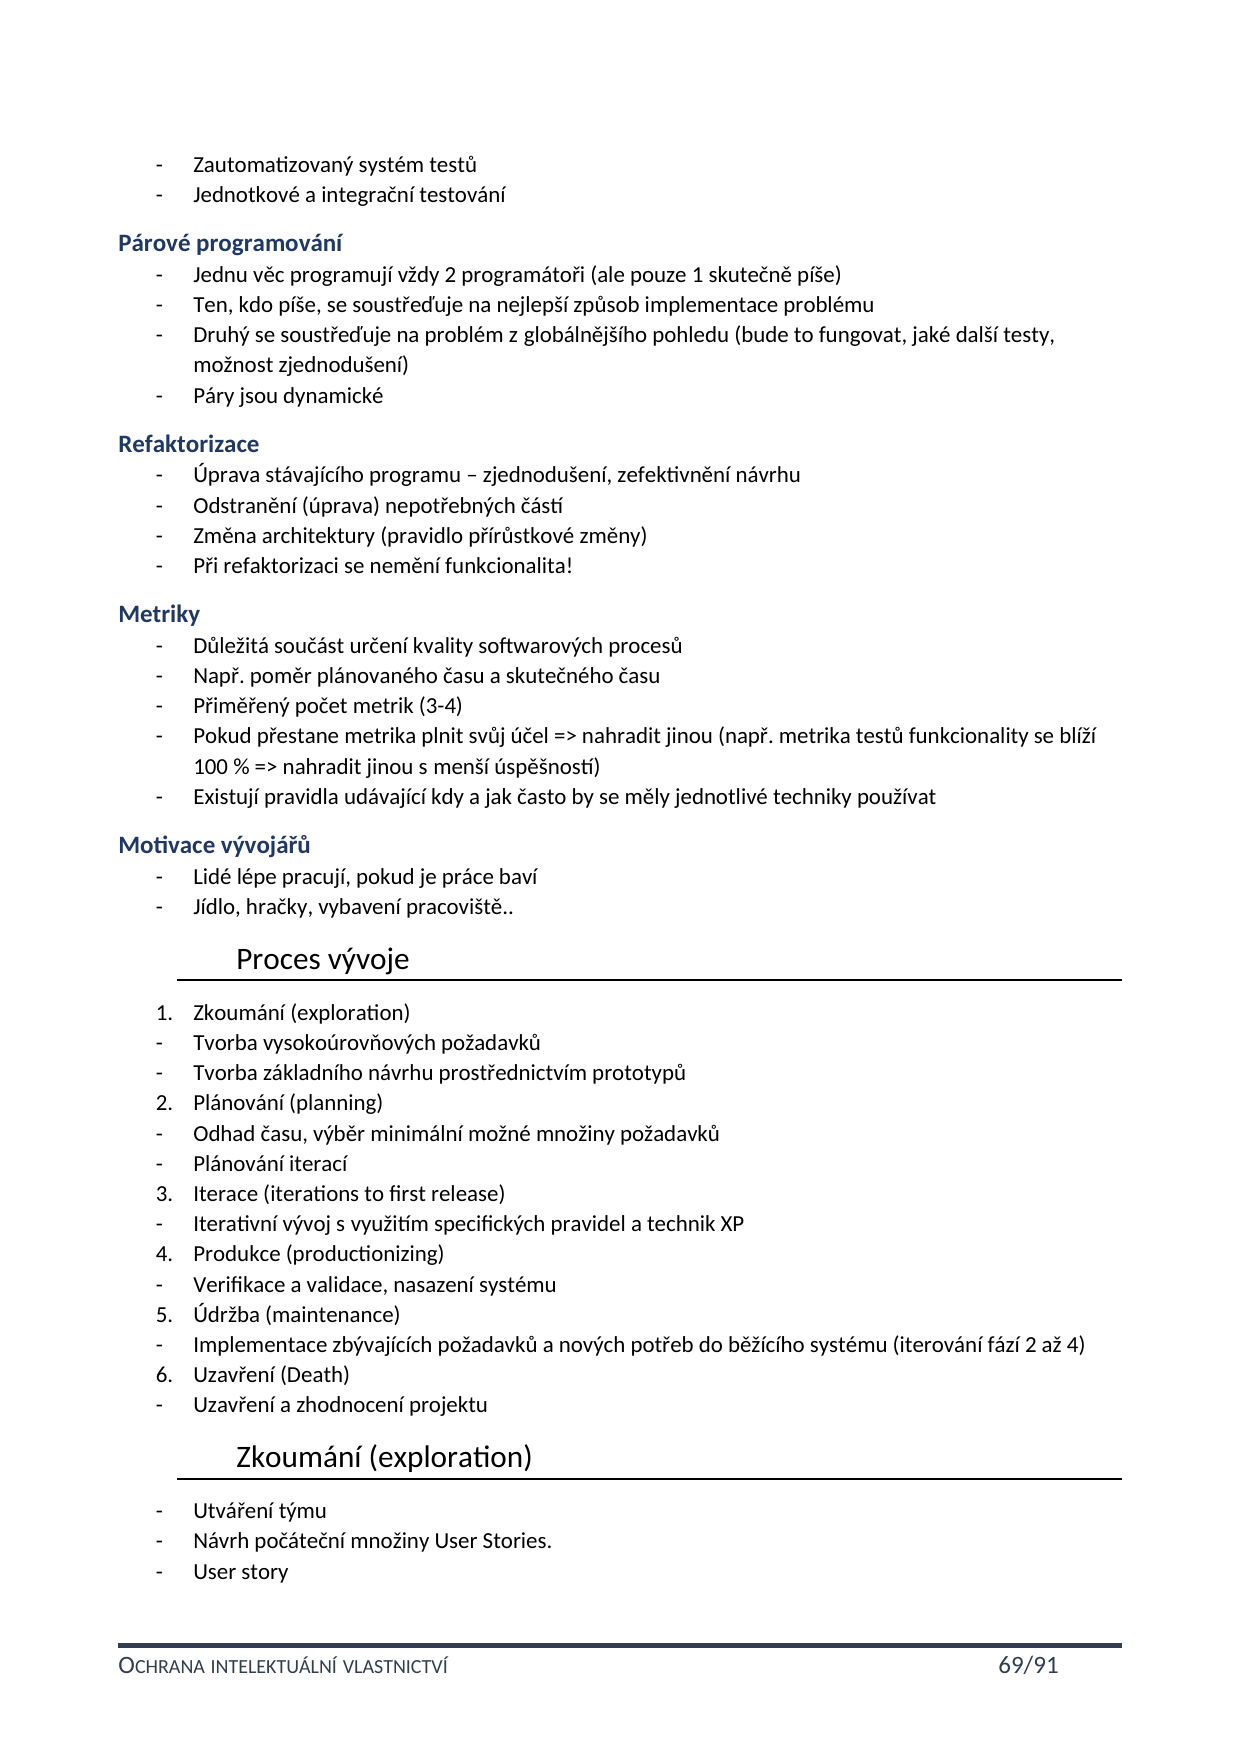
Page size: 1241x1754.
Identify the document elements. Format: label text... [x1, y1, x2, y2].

list Verifikace a validace, nasazení systému [156, 1270, 1122, 1298]
list Odstranění (úprava) nepotřebných částí [156, 491, 1122, 519]
list Údržba (maintenance) [156, 1300, 1122, 1328]
list Lidé lépe pracují, pokud je práce baví [156, 862, 1122, 890]
list Návrh počáteční množiny User Stories. [156, 1527, 1122, 1555]
list Plánování iterací [156, 1149, 1122, 1177]
subtitle Refaktorizace [118, 428, 1122, 458]
list Zautomatizovaný systém testů [156, 150, 1122, 178]
list Uzavření (Death) [156, 1360, 1122, 1388]
list Pokud přestane metrika plnit svůj účel => nahradit jinou (např. metrika testů funkcionality se blíží 100 % => nahradit jinou s menší úspěšností) [156, 722, 1122, 780]
list Jednotkové a integrační testování [156, 180, 1122, 208]
subtitle Zkoumání (exploration) [177, 1437, 1122, 1478]
subtitle Párové programování [118, 227, 1122, 258]
subtitle Metriky [118, 598, 1122, 629]
list Ten, kdo píše, se soustřeďuje na nejlepší způsob implementace problému [156, 290, 1122, 318]
list User story [156, 1557, 1122, 1585]
list Změna architektury (pravidlo přírůstkové změny) [156, 521, 1122, 549]
list Plánování (planning) [156, 1088, 1122, 1117]
list Přiměřený počet metrik (3-4) [156, 691, 1122, 719]
list Utváření týmu [156, 1496, 1122, 1524]
list Zkoumání (exploration) [156, 998, 1122, 1026]
list Jednu věc programují vždy 2 programátoři (ale pouze 1 skutečně píše) [156, 260, 1122, 288]
list Druhý se soustřeďuje na problém z globálnějšího pohledu (bude to fungovat, jaké další testy, možnost zjednodušení) [156, 320, 1122, 379]
list Iterace (iterations to first release) [156, 1179, 1122, 1207]
list Úprava stávajícího programu – zjednodušení, zefektivnění návrhu [156, 461, 1122, 489]
list Při refaktorizaci se nemění funkcionalita! [156, 551, 1122, 579]
list Důležitá součást určení kvality softwarových procesů [156, 631, 1122, 659]
list Uzavření a zhodnocení projektu [156, 1391, 1122, 1419]
list Jídlo, hračky, vybavení pracoviště.. [156, 892, 1122, 920]
list Tvorba vysokoúrovňových požadavků [156, 1028, 1122, 1056]
list Iterativní vývoj s využitím specifických pravidel a technik XP [156, 1209, 1122, 1237]
list Páry jsou dynamické [156, 381, 1122, 409]
list Existují pravidla udávající kdy a jak často by se měly jednotlivé techniky používat [156, 782, 1122, 810]
list Implementace zbývajících požadavků a nových potřeb do běžícího systému (iterování fází 2 až 4) [156, 1330, 1122, 1358]
list Produkce (productionizing) [156, 1239, 1122, 1268]
list Odhad času, výběr minimální možné množiny požadavků [156, 1119, 1122, 1147]
subtitle Proces vývoje [177, 939, 1122, 979]
list Např. poměr plánovaného času a skutečného času [156, 661, 1122, 689]
subtitle Motivace vývojářů [118, 829, 1122, 859]
list Tvorba základního návrhu prostřednictvím prototypů [156, 1058, 1122, 1086]
